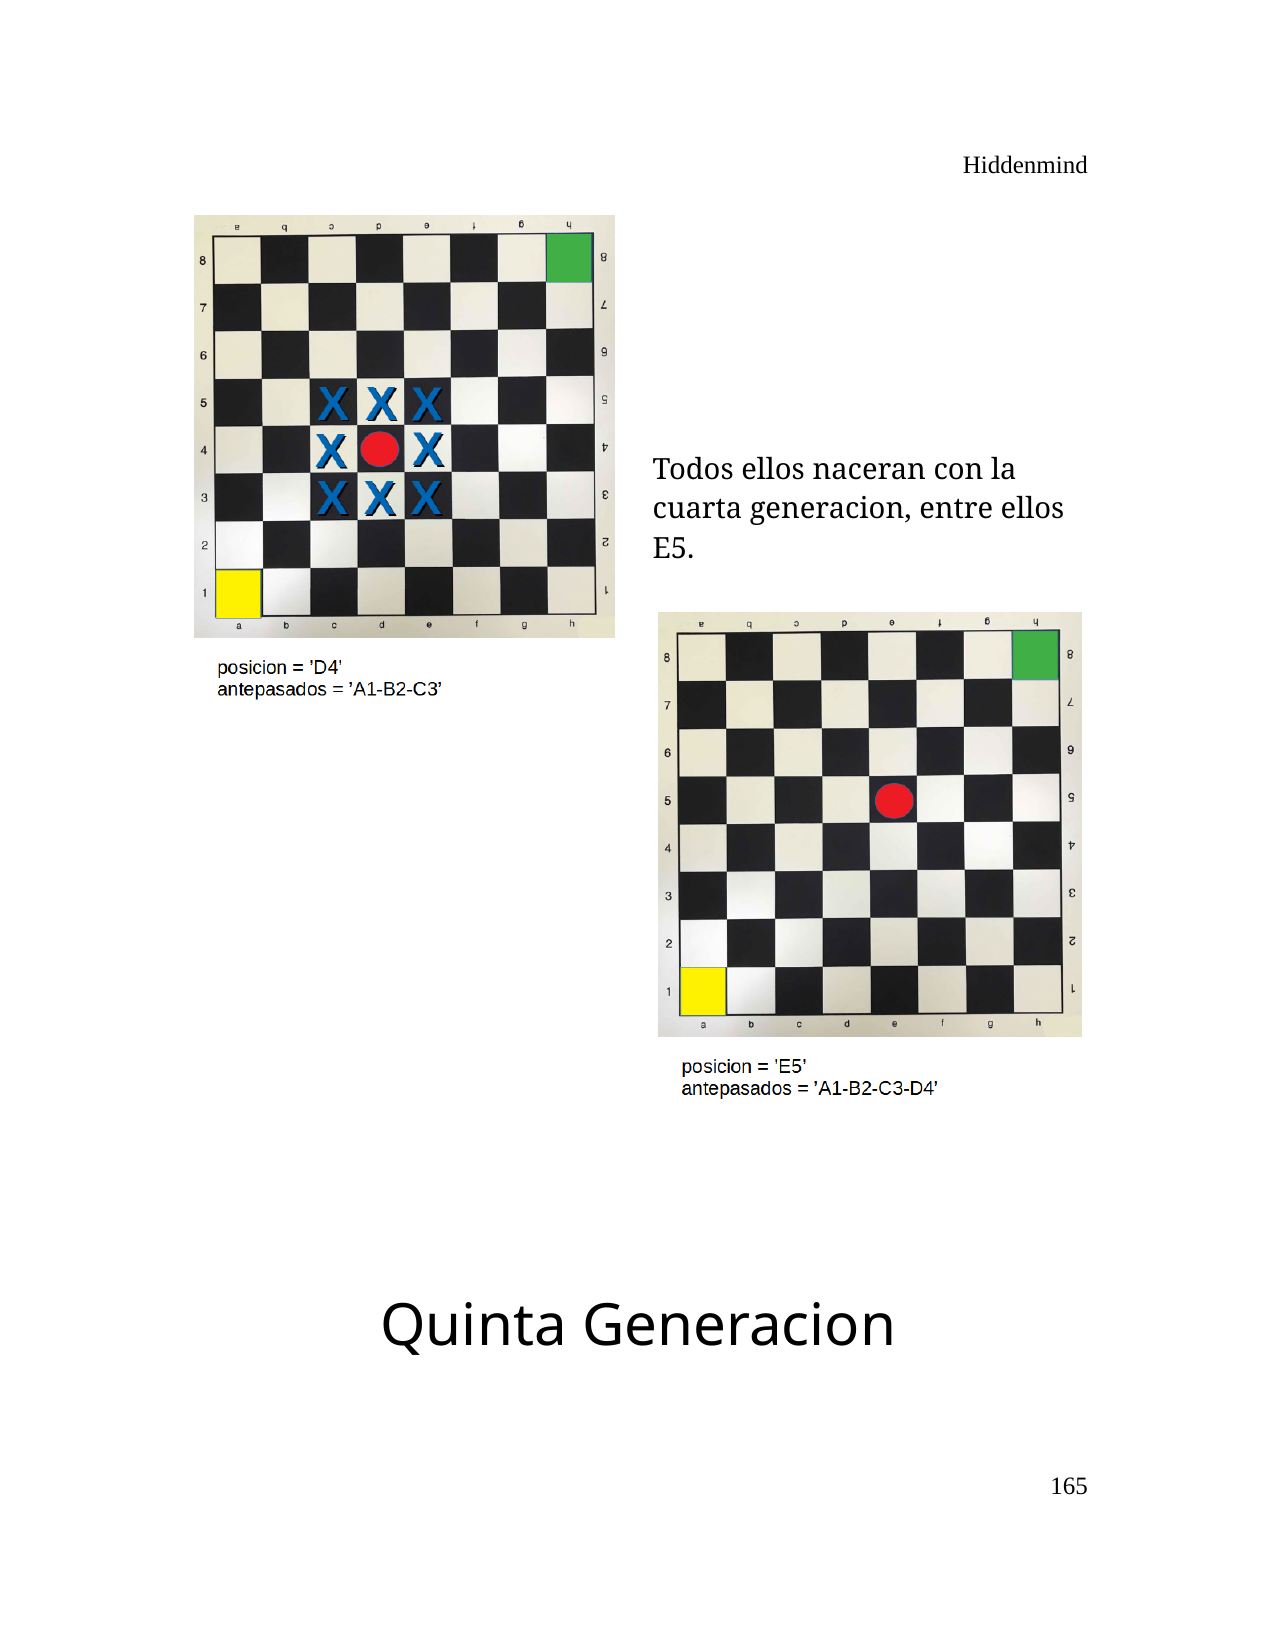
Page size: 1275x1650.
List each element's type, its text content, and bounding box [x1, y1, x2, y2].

text Todos ellos naceran con la cuarta generacion, entre ellos E5. [652, 448, 1087, 567]
picture [187, 210, 623, 700]
picture [652, 606, 1088, 1100]
